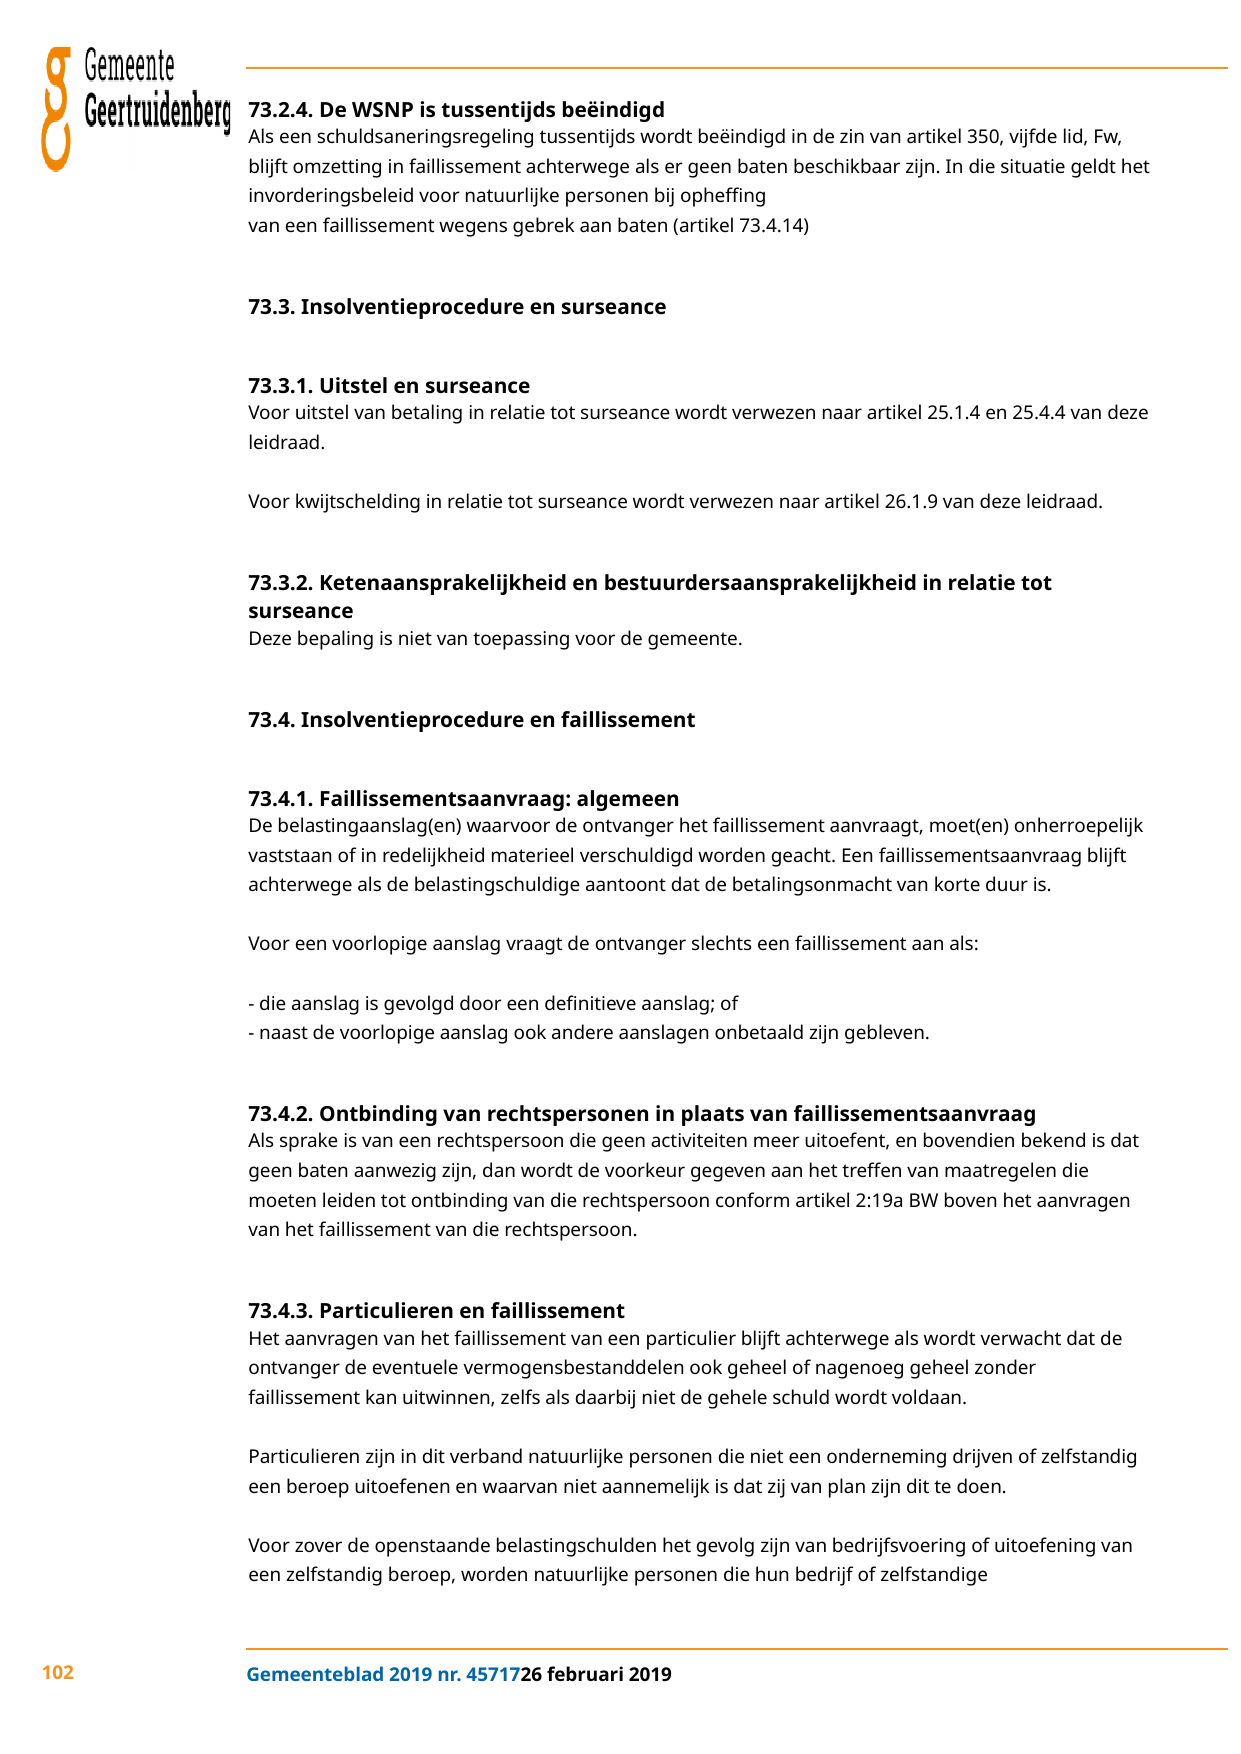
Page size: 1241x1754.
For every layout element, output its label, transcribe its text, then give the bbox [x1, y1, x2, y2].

picture [41, 47, 231, 172]
text Voor een voorlopige aanslag vraagt de ontvanger slechts een faillissement aan als: [248, 931, 1152, 956]
text 73.3. Insolventieprocedure en surseance [248, 292, 1152, 320]
text Deze bepaling is niet van toepassing voor de gemeente. [248, 625, 1152, 651]
text Het aanvragen van het faillissement van een particulier blijft achterwege als wordt verwacht dat de ontvanger de eventuele vermogensbestanddelen ook geheel of nagenoeg geheel zonder faillissement kan uitwinnen, zelfs als daarbij niet de gehele schuld wordt voldaan. [248, 1325, 1152, 1410]
text 73.3.1. Uitstel en surseance [248, 371, 1152, 399]
text 73.2.4. De WSNP is tussentijds beëindigd [248, 95, 1152, 123]
text Als sprake is van een rechtspersoon die geen activiteiten meer uitoefent, en bovendien bekend is dat geen baten aanwezig zijn, dan wordt de voorkeur gegeven aan het treffen van maatregelen die moeten leiden tot ontbinding van die rechtspersoon conform artikel 2:19a BW boven het aanvragen van het faillissement van die rechtspersoon. [248, 1128, 1152, 1242]
text 73.4.1. Faillissementsaanvraag: algemeen [248, 784, 1152, 812]
text 73.4.2. Ontbinding van rechtspersonen in plaats van faillissementsaanvraag [248, 1099, 1152, 1128]
text 73.4. Insolventieprocedure en faillissement [248, 705, 1152, 733]
text van een faillissement wegens gebrek aan baten (artikel 73.4.14) [248, 212, 1152, 238]
text - naast de voorlopige aanslag ook andere aanslagen onbetaald zijn gebleven. [248, 1019, 1152, 1045]
text Voor kwijtschelding in relatie tot surseance wordt verwezen naar artikel 26.1.9 van deze leidraad. [248, 488, 1152, 514]
text Particulieren zijn in dit verband natuurlijke personen die niet een onderneming drijven of zelfstandig een beroep uitoefenen en waarvan niet aannemelijk is dat zij van plan zijn dit te doen. [248, 1443, 1152, 1498]
text Voor zover de openstaande belastingschulden het gevolg zijn van bedrijfsvoering of uitoefening van een zelfstandig beroep, worden natuurlijke personen die hun bedrijf of zelfstandige [248, 1532, 1152, 1587]
text 73.3.2. Ketenaansprakelijkheid en bestuurdersaansprakelijkheid in relatie tot surseance [248, 568, 1152, 625]
text 73.4.3. Particulieren en faillissement [248, 1296, 1152, 1325]
text - die aanslag is gevolgd door een definitieve aanslag; of [248, 990, 1152, 1015]
text De belastingaanslag(en) waarvoor de ontvanger het faillissement aanvraagt, moet(en) onherroepelijk vaststaan of in redelijkheid materieel verschuldigd worden geacht. Een faillissementsaanvraag blijft achterwege als de belastingschuldige aantoont dat de betalingsonmacht van korte duur is. [248, 812, 1152, 897]
text Als een schuldsaneringsregeling tussentijds wordt beëindigd in de zin van artikel 350, vijfde lid, Fw, blijft omzetting in faillissement achterwege als er geen baten beschikbaar zijn. In die situatie geldt het invorderingsbeleid voor natuurlijke personen bij opheffing [248, 123, 1152, 208]
text Voor uitstel van betaling in relatie tot surseance wordt verwezen naar artikel 25.1.4 en 25.4.4 van deze leidraad. [248, 399, 1152, 454]
